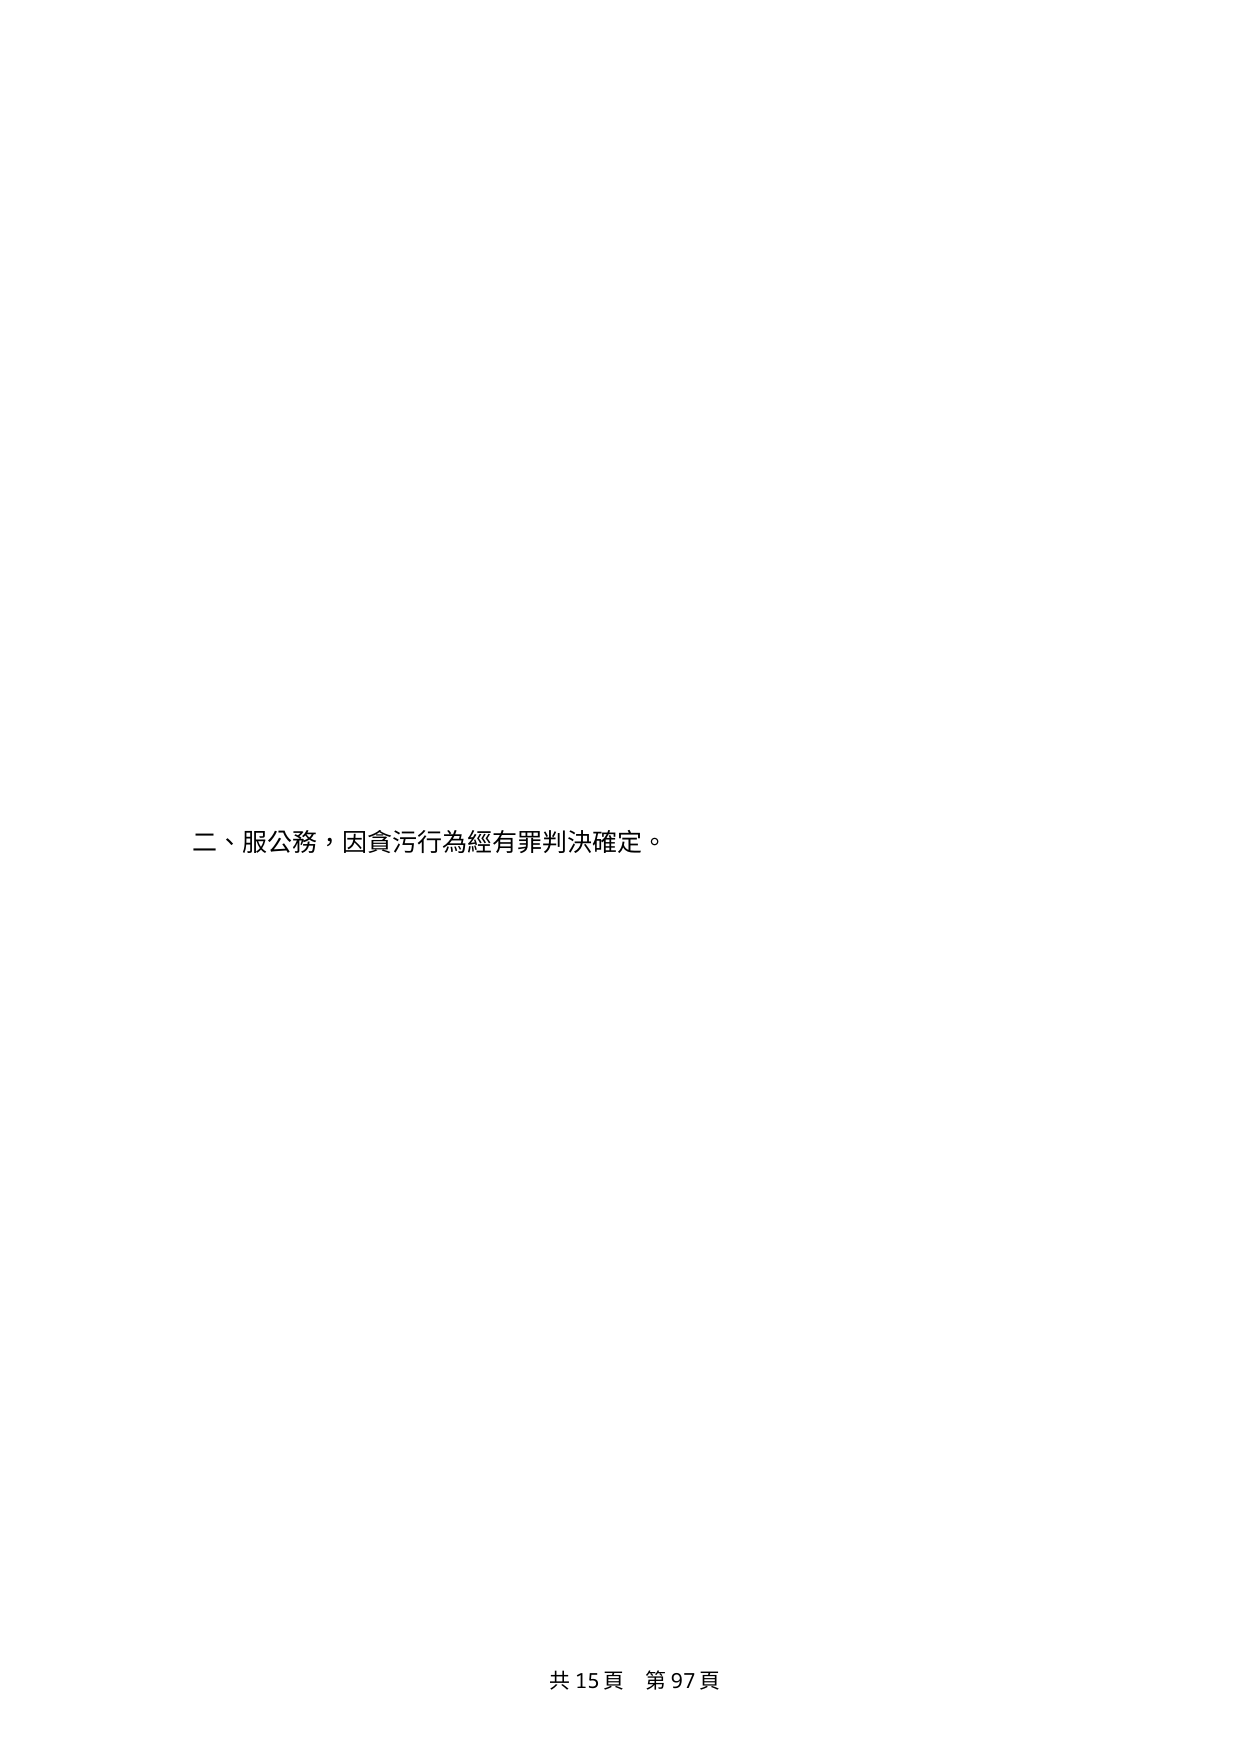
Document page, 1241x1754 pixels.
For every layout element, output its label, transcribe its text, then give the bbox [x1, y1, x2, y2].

text 二、服公務，因貪污行為經有罪判決確定。 [192, 799, 1152, 862]
